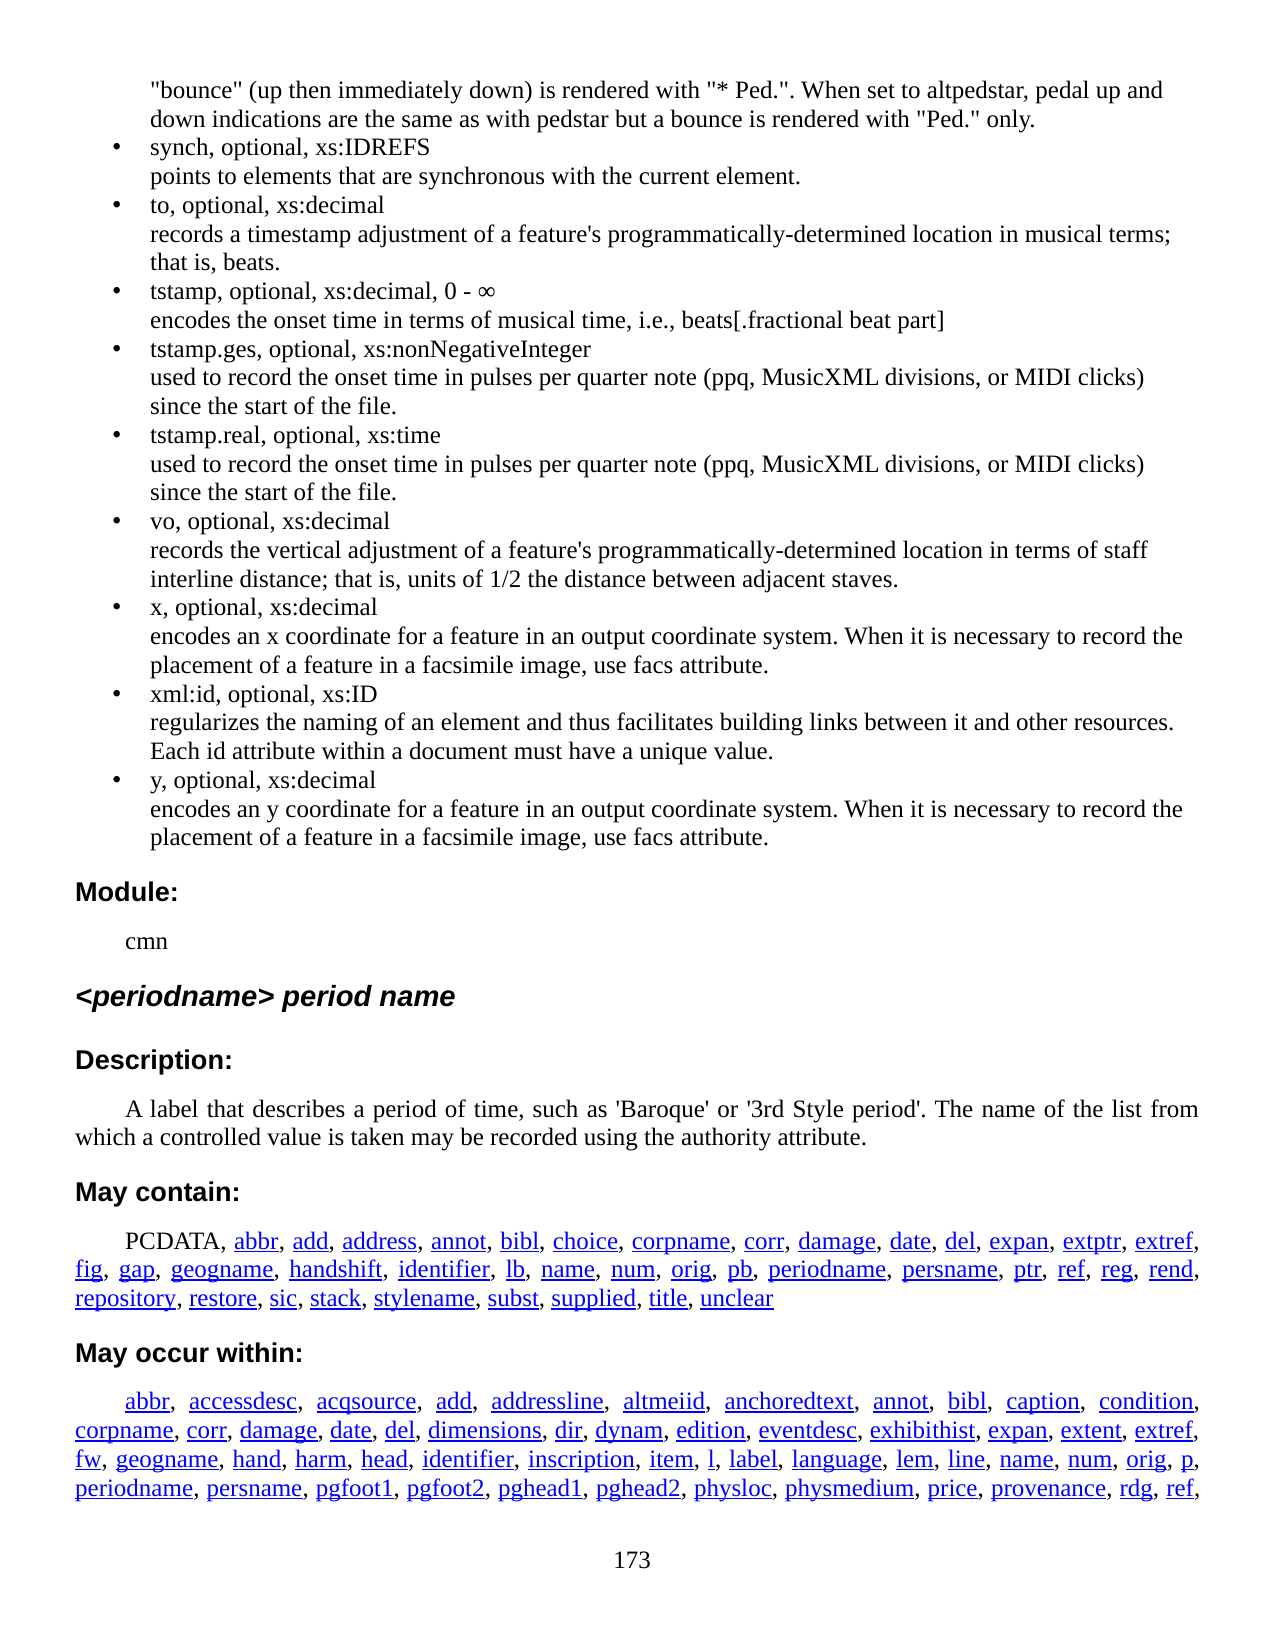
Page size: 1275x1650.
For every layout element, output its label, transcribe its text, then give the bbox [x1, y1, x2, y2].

list xml:id, optional, xs:ID regularizes the naming of an element and thus facilitates building links between it and other resources. Each id attribute within a document must have a unique value. [112, 679, 1200, 765]
text A label that describes a period of time, such as 'Baroque' or '3rd Style period'. The name of the list from which a controlled value is taken may be recorded using the authority attribute. [75, 1094, 1200, 1151]
list vo, optional, xs:decimal records the vertical adjustment of a feature's programmatically-determined location in terms of staff interline distance; that is, units of 1/2 the distance between adjacent staves. [112, 506, 1200, 592]
subtitle May contain: [75, 1176, 1200, 1207]
list "bounce" (up then immediately down) is rendered with "* Ped.". When set to altpedstar, pedal up and down indications are the same as with pedstar but a bounce is rendered with "Ped." only. [112, 75, 1200, 132]
list tstamp.ges, optional, xs:nonNegativeInteger used to record the onset time in pulses per quarter note (ppq, MusicXML divisions, or MIDI clicks) since the start of the file. [112, 334, 1200, 420]
list synch, optional, xs:IDREFS points to elements that are synchronous with the current element. [112, 132, 1200, 190]
list y, optional, xs:decimal encodes an y coordinate for a feature in an output coordinate system. When it is necessary to record the placement of a feature in a facsimile image, use facs attribute. [112, 765, 1200, 851]
list x, optional, xs:decimal encodes an x coordinate for a feature in an output coordinate system. When it is necessary to record the placement of a feature in a facsimile image, use facs attribute. [112, 592, 1200, 679]
text abbr, accessdesc, acqsource, add, addressline, altmeiid, anchoredtext, annot, bibl, caption, condition, corpname, corr, damage, date, del, dimensions, dir, dynam, edition, eventdesc, exhibithist, expan, extent, extref, fw, geogname, hand, harm, head, identifier, inscription, item, l, label, language, lem, line, name, num, orig, p, periodname, persname, pgfoot1, pgfoot2, pghead1, pghead2, physloc, physmedium, price, provenance, rdg, ref, [75, 1386, 1200, 1501]
list tstamp, optional, xs:decimal, 0 - ∞ encodes the onset time in terms of musical time, i.e., beats[.fractional beat part] [112, 276, 1200, 334]
list tstamp.real, optional, xs:time used to record the onset time in pulses per quarter note (ppq, MusicXML divisions, or MIDI clicks) since the start of the file. [112, 420, 1200, 506]
subtitle <periodname> period name [75, 979, 1200, 1013]
list to, optional, xs:decimal records a timestamp adjustment of a feature's programmatically-determined location in musical terms; that is, beats. [112, 190, 1200, 276]
text cmn [75, 926, 1200, 954]
subtitle Description: [75, 1044, 1200, 1076]
subtitle May occur within: [75, 1337, 1200, 1368]
subtitle Module: [75, 876, 1200, 907]
text PCDATA, abbr, add, address, annot, bibl, choice, corpname, corr, damage, date, del, expan, extptr, extref, fig, gap, geogname, handshift, identifier, lb, name, num, orig, pb, periodname, persname, ptr, ref, reg, rend, repository, restore, sic, stack, stylename, subst, supplied, title, unclear [75, 1226, 1200, 1312]
